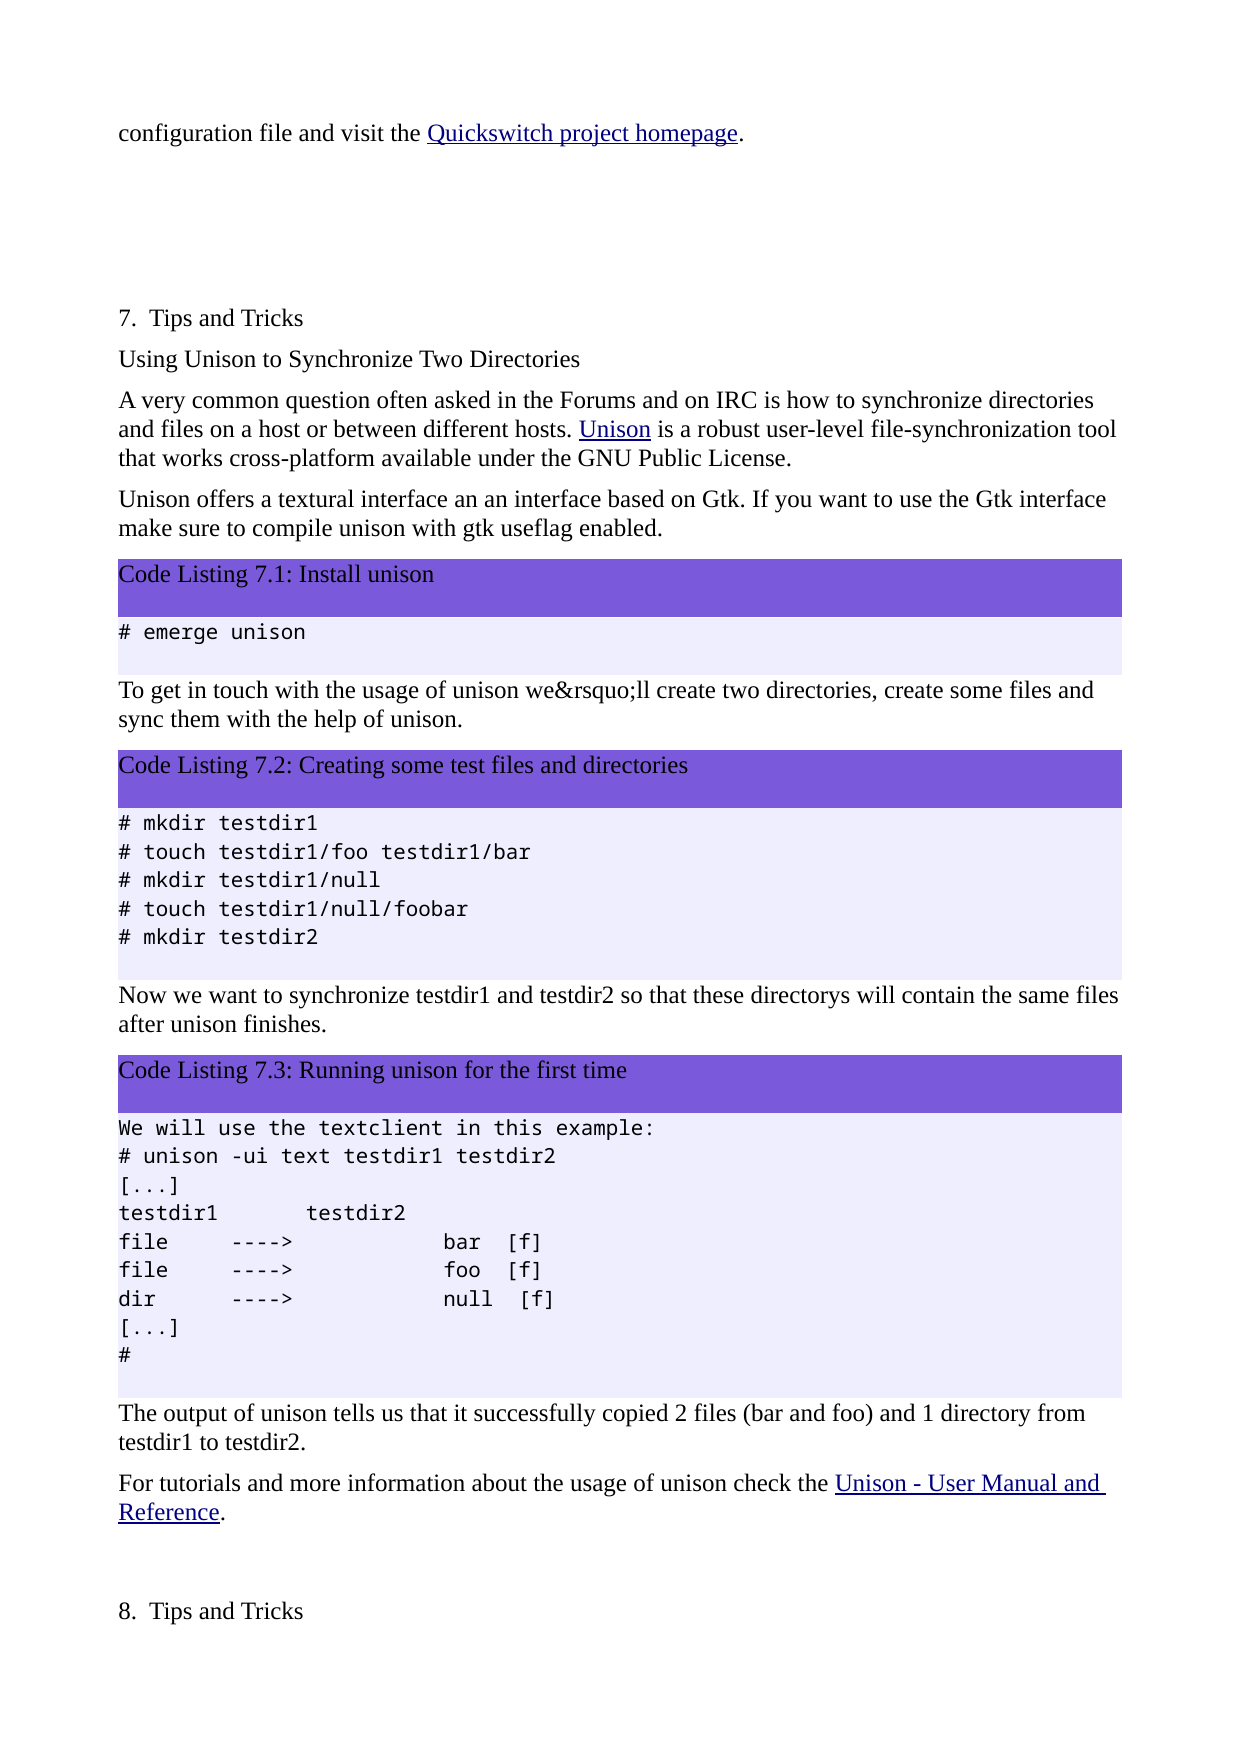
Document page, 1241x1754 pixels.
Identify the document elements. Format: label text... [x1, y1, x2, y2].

table_header Code Listing 7.1: Install unison [118, 559, 1122, 617]
text A very common question often asked in the Forums and on IRC is how to synchronize directories and files on a host or between different hosts. Unison is a robust user-level file-synchronization tool that works cross-platform available under the GNU Public License. [118, 386, 1122, 472]
text To get in touch with the usage of unison we&rsquo;ll create two directories, create some files and sync them with the help of unison. [118, 675, 1122, 733]
text Using Unison to Synchronize Two Directories [118, 344, 1122, 373]
text 7. Tips and Tricks [118, 303, 1122, 332]
table_cell # emerge unison [118, 618, 1122, 675]
table_header Code Listing 7.3: Running unison for the first time [118, 1055, 1122, 1113]
table_cell # mkdir testdir1 # touch testdir1/foo testdir1/bar # mkdir testdir1/null # touch testdir1/null/foobar # mkdir testdir2 [118, 808, 1122, 980]
text The output of unison tells us that it successfully copied 2 files (bar and foo) and 1 directory from testdir1 to testdir2. [118, 1398, 1122, 1456]
text Now we want to synchronize testdir1 and testdir2 so that these directorys will contain the same files after unison finishes. [118, 980, 1122, 1037]
text 8. Tips and Tricks [118, 1596, 1122, 1625]
text For tutorials and more information about the usage of unison check the Unison - User Manual and Reference. [118, 1468, 1122, 1526]
table_header Code Listing 7.2: Creating some test files and directories [118, 750, 1122, 808]
text configuration file and visit the Quickswitch project homepage. [118, 118, 1122, 147]
table_cell We will use the textclient in this example: # unison -ui text testdir1 testdir2 [...] testdir1 testdir2 file ----> bar [f] file ----> foo [f] dir ----> null [f] [...] # [118, 1113, 1122, 1398]
text Unison offers a textural interface an an interface based on Gtk. If you want to use the Gtk interface make sure to compile unison with gtk useflag enabled. [118, 484, 1122, 542]
